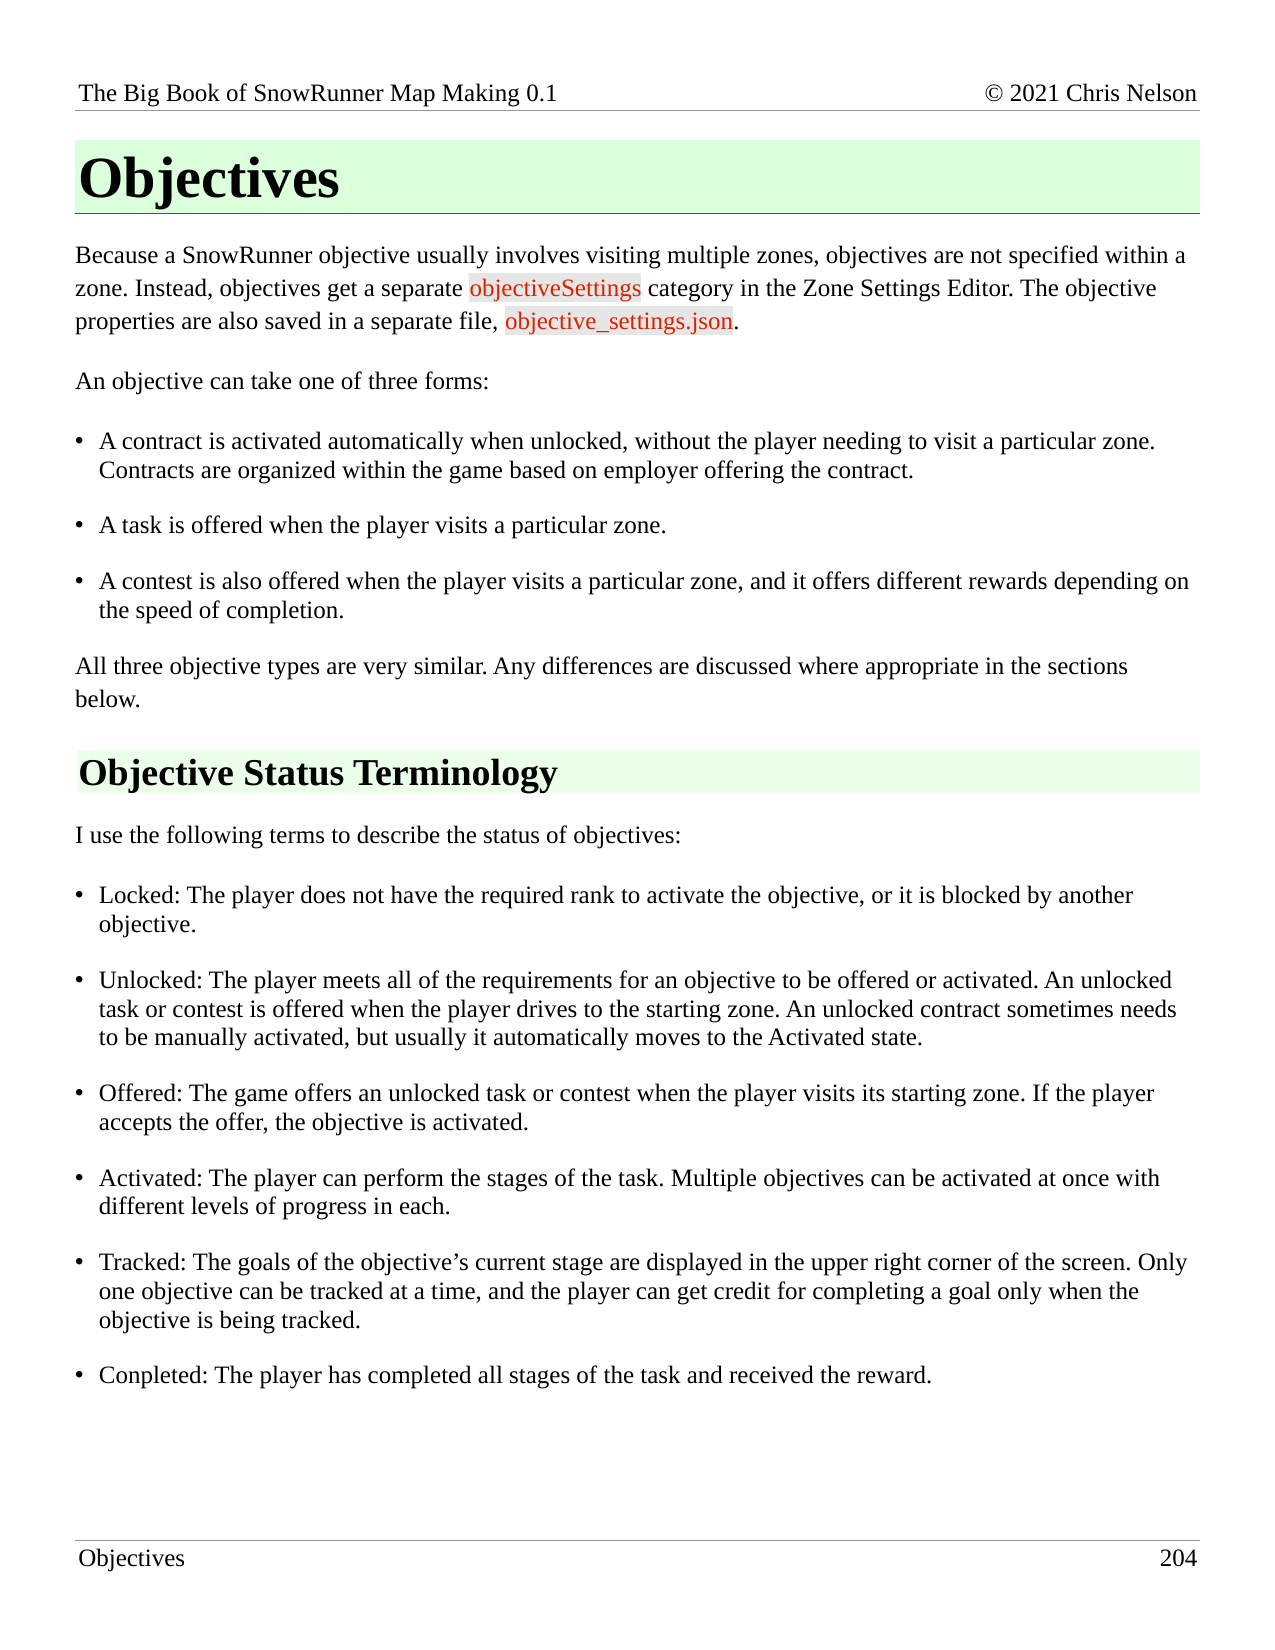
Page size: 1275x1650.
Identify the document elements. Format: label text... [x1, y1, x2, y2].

list A task is offered when the player visits a particular zone. [75, 511, 1200, 539]
text An objective can take one of three forms: [75, 366, 1200, 395]
list Tracked: The goals of the objective’s current stage are displayed in the upper right corner of the screen. Only one objective can be tracked at a time, and the player can get credit for completing a goal only when the objective is being tracked. [75, 1247, 1200, 1333]
text Because a SnowRunner objective usually involves visiting multiple zones, objectives are not specified within a zone. Instead, objectives get a separate objectiveSettings category in the Zone Settings Editor. The objective properties are also saved in a separate file, objective_settings.json. [75, 240, 1200, 335]
list Offered: The game offers an unlocked task or contest when the player visits its starting zone. If the player accepts the offer, the objective is activated. [75, 1078, 1200, 1136]
text I use the following terms to describe the status of objectives: [75, 821, 1200, 849]
subtitle Objectives [75, 140, 1200, 213]
text All three objective types are very similar. Any differences are discussed where appropriate in the sections below. [75, 651, 1200, 713]
subtitle Objective Status Terminology [78, 750, 1200, 793]
list Unlocked: The player meets all of the requirements for an objective to be offered or activated. An unlocked task or contest is offered when the player drives to the starting zone. An unlocked contract sometimes needs to be manually activated, but usually it automatically moves to the Activated state. [75, 965, 1200, 1051]
list Activated: The player can perform the stages of the task. Multiple objectives can be activated at once with different levels of progress in each. [75, 1163, 1200, 1220]
list A contest is also offered when the player visits a particular zone, and it offers different rewards depending on the speed of completion. [75, 566, 1200, 624]
list A contract is activated automatically when unlocked, without the player needing to visit a particular zone. Contracts are organized within the game based on employer offering the contract. [75, 426, 1200, 484]
list Locked: The player does not have the required rank to activate the objective, or it is blocked by another objective. [75, 881, 1200, 938]
list Conpleted: The player has completed all stages of the task and received the reward. [75, 1360, 1200, 1389]
